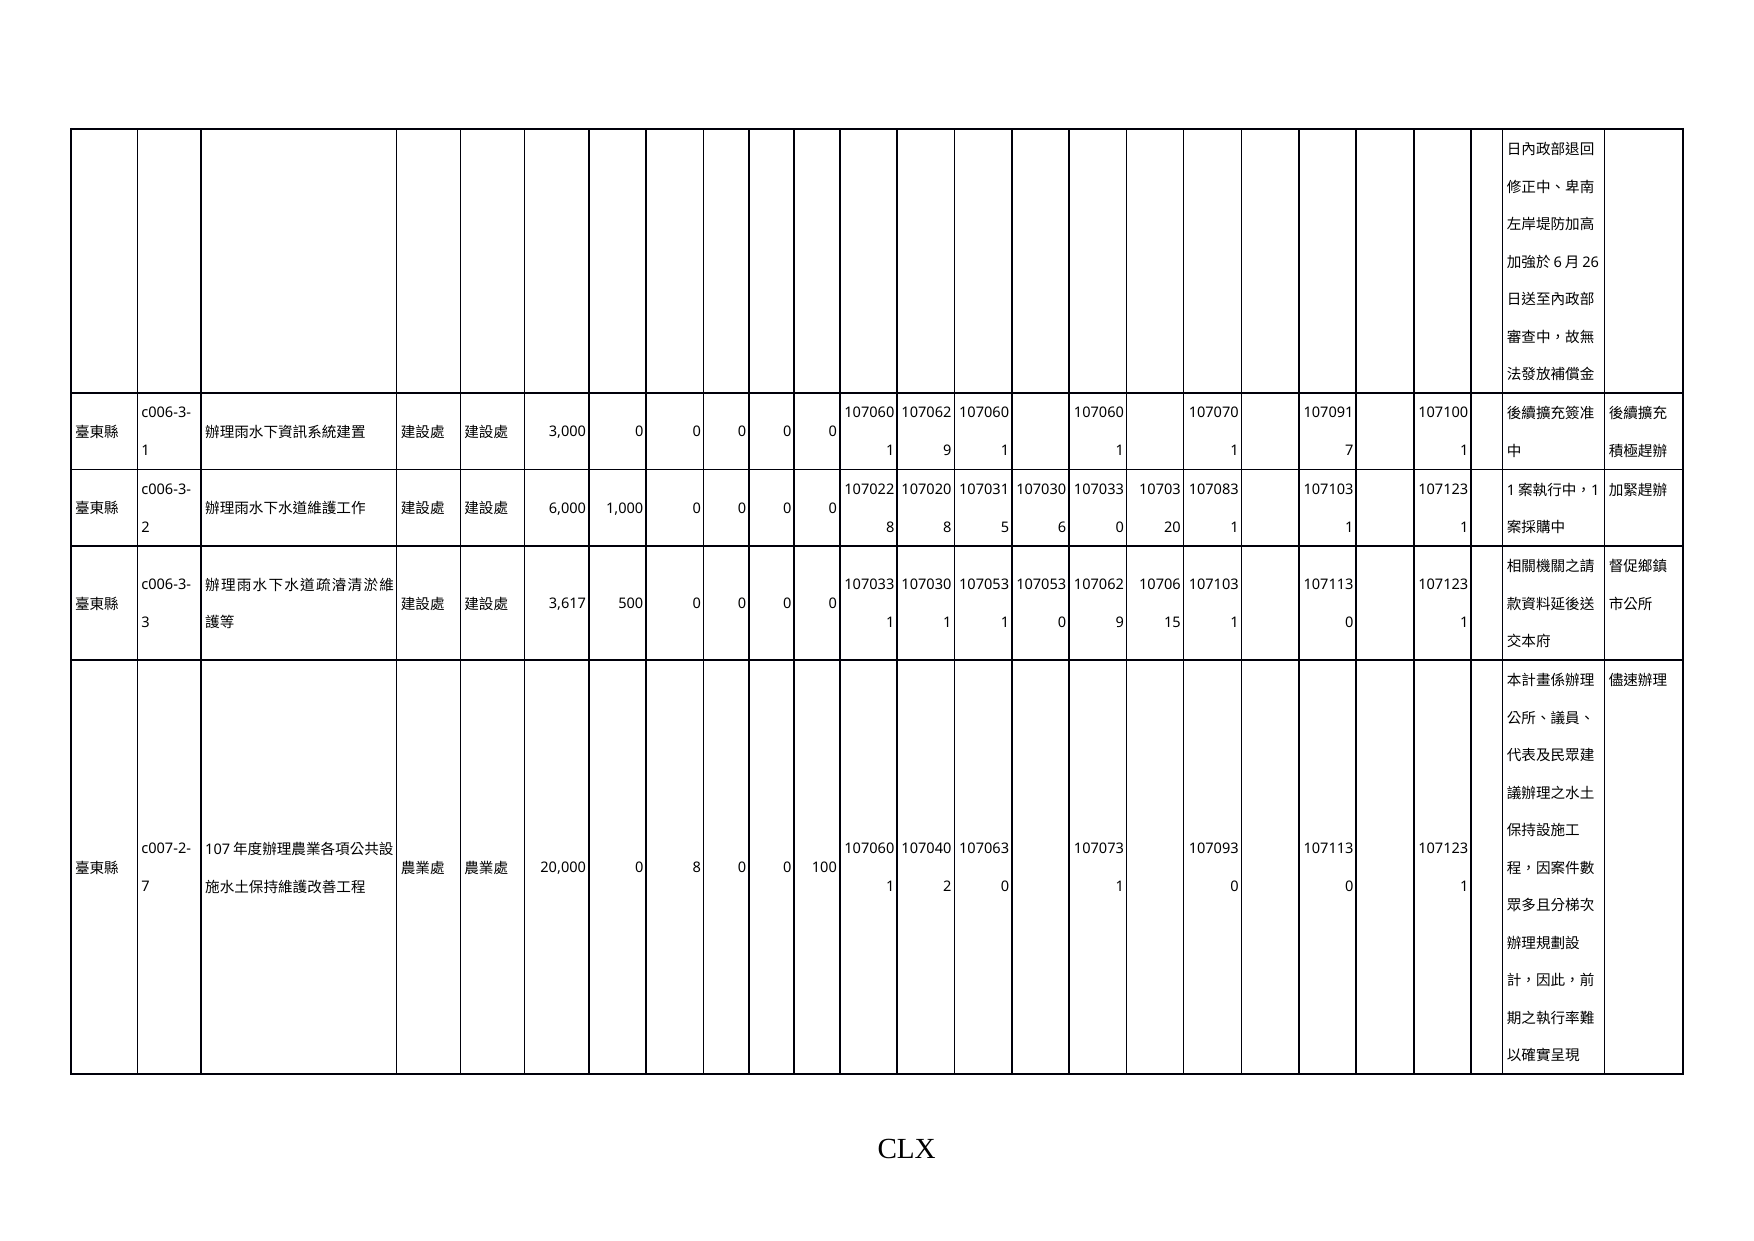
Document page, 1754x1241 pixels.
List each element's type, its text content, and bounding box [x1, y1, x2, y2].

table_cell 相關機關之請款資料延後送交本府 [1503, 547, 1604, 659]
table_cell 農業處 [461, 661, 524, 1073]
table_cell 0 [704, 661, 748, 1073]
table_cell 臺東縣 [72, 394, 137, 468]
table_cell 日內政部退回修正中、卑南左岸堤防加高加強於6月26日送至內政部審查中，故無法發放補償金 [1503, 130, 1604, 392]
table_cell 500 [590, 547, 645, 659]
table_cell [1242, 130, 1298, 392]
table_cell 0 [795, 394, 839, 468]
table_cell 儘速辦理 [1605, 661, 1682, 1073]
table_cell 0 [704, 547, 748, 659]
table_cell [1242, 470, 1298, 545]
table_cell [1415, 130, 1470, 392]
table_cell [72, 130, 137, 392]
table_cell [202, 130, 396, 392]
table_cell [1013, 394, 1068, 468]
table_cell 0 [750, 470, 793, 545]
table_cell [1242, 394, 1298, 468]
table_cell 臺東縣 [72, 547, 137, 659]
table_cell 臺東縣 [72, 470, 137, 545]
table_cell 建設處 [461, 394, 524, 468]
table_cell [1013, 661, 1068, 1073]
table_cell 3,000 [525, 394, 588, 468]
table_cell 1070601 [841, 661, 896, 1073]
table_cell c006-3-3 [138, 547, 200, 659]
table_cell 0 [590, 394, 645, 468]
table_cell 1070601 [841, 394, 896, 468]
table_cell 1071231 [1415, 547, 1470, 659]
table_cell [1472, 470, 1502, 545]
table_cell [841, 130, 896, 392]
table_cell 0 [647, 470, 703, 545]
table_cell [1242, 547, 1298, 659]
table_cell [1127, 130, 1183, 392]
table_cell 1070331 [841, 547, 896, 659]
table_cell c006-3-1 [138, 394, 200, 468]
table_cell 0 [795, 547, 839, 659]
table_cell 辦理雨水下資訊系統建置 [202, 394, 396, 468]
table_cell 辦理雨水下水道維護工作 [202, 470, 396, 545]
table_cell 1案執行中，1案採購中 [1503, 470, 1604, 545]
table_cell 1070531 [955, 547, 1011, 659]
table_cell 20,000 [525, 661, 588, 1073]
table_cell 1070402 [898, 661, 954, 1073]
table_cell 後續擴充簽准中 [1503, 394, 1604, 468]
table_cell 1070831 [1184, 470, 1241, 545]
table_cell [1357, 547, 1413, 659]
table_cell [1184, 130, 1241, 392]
table_cell 1070208 [898, 470, 954, 545]
table_cell 3,617 [525, 547, 588, 659]
table_cell [138, 130, 200, 392]
table_cell [1127, 394, 1183, 468]
table_cell [750, 130, 793, 392]
table_cell [1300, 130, 1355, 392]
table_cell 1071130 [1300, 661, 1355, 1073]
table_cell [1070, 130, 1126, 392]
table_cell 建設處 [461, 470, 524, 545]
table_cell [1357, 394, 1413, 468]
table_cell [1357, 470, 1413, 545]
table_cell [955, 130, 1011, 392]
table_cell [1127, 661, 1183, 1073]
table_cell 建設處 [461, 547, 524, 659]
table_cell 1071001 [1415, 394, 1470, 468]
table_cell 臺東縣 [72, 661, 137, 1073]
table_cell 1071231 [1415, 470, 1470, 545]
table_cell 0 [647, 394, 703, 468]
table_cell 107年度辦理農業各項公共設施水土保持維護改善工程 [202, 661, 396, 1073]
table_cell 0 [795, 470, 839, 545]
table_cell 1070615 [1127, 547, 1183, 659]
table_cell 1070629 [1070, 547, 1126, 659]
table_cell 0 [750, 547, 793, 659]
table_cell 0 [750, 661, 793, 1073]
table_cell 1070731 [1070, 661, 1126, 1073]
table_cell 建設處 [397, 547, 460, 659]
table_cell 100 [795, 661, 839, 1073]
table_cell 1070630 [955, 661, 1011, 1073]
table_cell [704, 130, 748, 392]
table_cell 1070228 [841, 470, 896, 545]
table_cell 辦理雨水下水道疏濬清淤維護等 [202, 547, 396, 659]
table_cell 0 [704, 470, 748, 545]
table_cell [461, 130, 524, 392]
table_cell 1070330 [1070, 470, 1126, 545]
table_cell 1070930 [1184, 661, 1241, 1073]
table_cell [1472, 130, 1502, 392]
table_cell [1472, 661, 1502, 1073]
table_cell 後續擴充積極趕辦 [1605, 394, 1682, 468]
table_cell 0 [704, 394, 748, 468]
table_cell 8 [647, 661, 703, 1073]
table_cell [1357, 661, 1413, 1073]
table_cell 1,000 [590, 470, 645, 545]
table_cell 1070301 [898, 547, 954, 659]
table_cell 0 [750, 394, 793, 468]
table_cell [1013, 130, 1068, 392]
table_cell 1071031 [1184, 547, 1241, 659]
table_cell 1071031 [1300, 470, 1355, 545]
table_cell 農業處 [397, 661, 460, 1073]
table_cell 1070917 [1300, 394, 1355, 468]
table_cell c006-3-2 [138, 470, 200, 545]
table_cell 建設處 [397, 470, 460, 545]
table_cell 本計畫係辦理公所、議員、代表及民眾建議辦理之水土保持設施工程，因案件數眾多且分梯次辦理規劃設計，因此，前期之執行率難以確實呈現 [1503, 661, 1604, 1073]
table_cell [525, 130, 588, 392]
table_cell 0 [590, 661, 645, 1073]
table_cell 1071231 [1415, 661, 1470, 1073]
table_cell 6,000 [525, 470, 588, 545]
table_cell 加緊趕辦 [1605, 470, 1682, 545]
table_cell [795, 130, 839, 392]
table_cell 1070530 [1013, 547, 1068, 659]
table_cell 1070306 [1013, 470, 1068, 545]
table_cell [1357, 130, 1413, 392]
table_cell 建設處 [397, 394, 460, 468]
table_cell 1070701 [1184, 394, 1241, 468]
table_cell c007-2-7 [138, 661, 200, 1073]
table_cell [1472, 547, 1502, 659]
table_cell [397, 130, 460, 392]
table_cell [1472, 394, 1502, 468]
table_cell 1070320 [1127, 470, 1183, 545]
table_cell 0 [647, 547, 703, 659]
table_cell [898, 130, 954, 392]
table_cell 督促鄉鎮市公所 [1605, 547, 1682, 659]
table_cell 1070601 [1070, 394, 1126, 468]
table_cell [590, 130, 645, 392]
table_cell [1242, 661, 1298, 1073]
table_cell [647, 130, 703, 392]
table_cell 1070601 [955, 394, 1011, 468]
table_cell 1070629 [898, 394, 954, 468]
table_cell 1071130 [1300, 547, 1355, 659]
table_cell 1070315 [955, 470, 1011, 545]
table_cell [1605, 130, 1682, 392]
